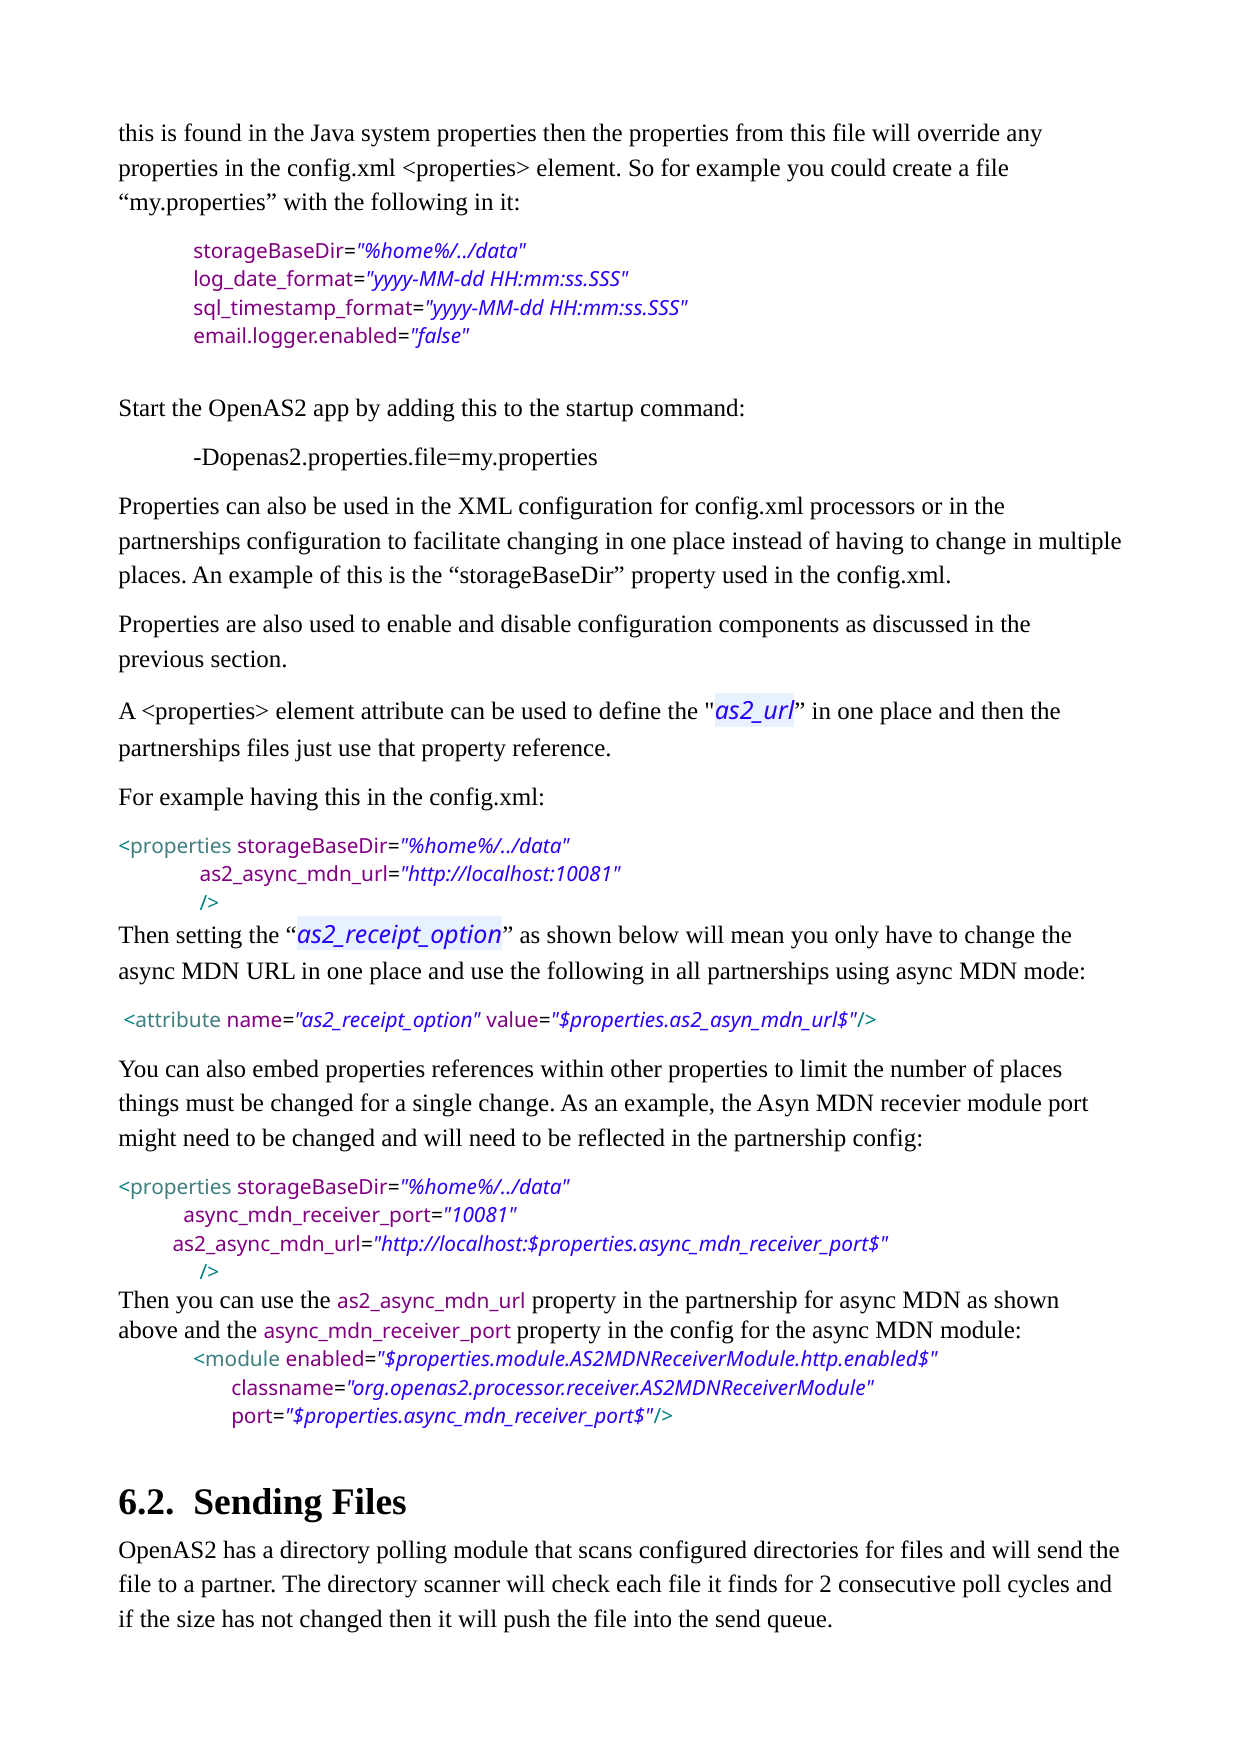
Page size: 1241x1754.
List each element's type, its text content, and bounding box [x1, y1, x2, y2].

text log_date_format="yyyy-MM-dd HH:mm:ss.SSS" [193, 264, 1122, 293]
text You can also embed properties references within other properties to limit the number of places things must be changed for a single change. As an example, the Asyn MDN recevier module port might need to be changed and will need to be reflected in the partnership config: [118, 1054, 1122, 1151]
text port="$properties.async_mdn_receiver_port$"/> [193, 1401, 1122, 1430]
text sql_timestamp_format="yyyy-MM-dd HH:mm:ss.SSS" [193, 293, 1122, 321]
text Properties can also be used in the XML configuration for config.xml processors or in the partnerships configuration to facilitate changing in one place instead of having to change in multiple places. An example of this is the “storageBaseDir” property used in the config.xml. [118, 491, 1122, 589]
text -Dopenas2.properties.file=my.properties [193, 442, 1122, 471]
text email.logger.enabled="false" [193, 321, 1122, 350]
text this is found in the Java system properties then the properties from this file will override any properties in the config.xml <properties> element. So for example you could create a file “my.properties” with the following in it: [118, 118, 1122, 216]
text classname="org.openas2.processor.receiver.AS2MDNReceiverModule" [193, 1373, 1122, 1401]
text Then you can use the as2_async_mdn_url property in the partnership for async MDN as shown above and the async_mdn_receiver_port property in the config for the async MDN module: [118, 1286, 1122, 1344]
text <properties storageBaseDir="%home%/../data" [118, 831, 1122, 859]
text Properties are also used to enable and disable configuration components as discussed in the previous section. [118, 609, 1122, 673]
text A <properties> element attribute can be used to define the "as2_url” in one place and then the partnerships files just use that property reference. [118, 693, 1122, 762]
text /> [118, 1257, 1122, 1286]
text OpenAS2 has a directory polling module that scans configured directories for files and will send the file to a partner. The directory scanner will check each file it finds for 2 consecutive poll cycles and if the size has not changed then it will push the file into the send queue. [118, 1535, 1122, 1633]
text async_mdn_receiver_port="10081" [118, 1200, 1122, 1229]
text <attribute name="as2_receipt_option" value="$properties.as2_asyn_mdn_url$"/> [118, 1005, 1122, 1033]
subtitle Sending Files [118, 1479, 1122, 1522]
text <properties storageBaseDir="%home%/../data" [118, 1172, 1122, 1200]
text For example having this in the config.xml: [118, 782, 1122, 811]
text <module enabled="$properties.module.AS2MDNReceiverModule.http.enabled$" [193, 1344, 1122, 1373]
text storageBaseDir="%home%/../data" [193, 236, 1122, 264]
text /> [118, 888, 1122, 916]
text as2_async_mdn_url="http://localhost:$properties.async_mdn_receiver_port$" [118, 1229, 1122, 1257]
text as2_async_mdn_url="http://localhost:10081" [118, 859, 1122, 888]
text Then setting the “as2_receipt_option” as shown below will mean you only have to change the async MDN URL in one place and use the following in all partnerships using async MDN mode: [118, 916, 1122, 985]
text Start the OpenAS2 app by adding this to the startup command: [118, 393, 1122, 422]
